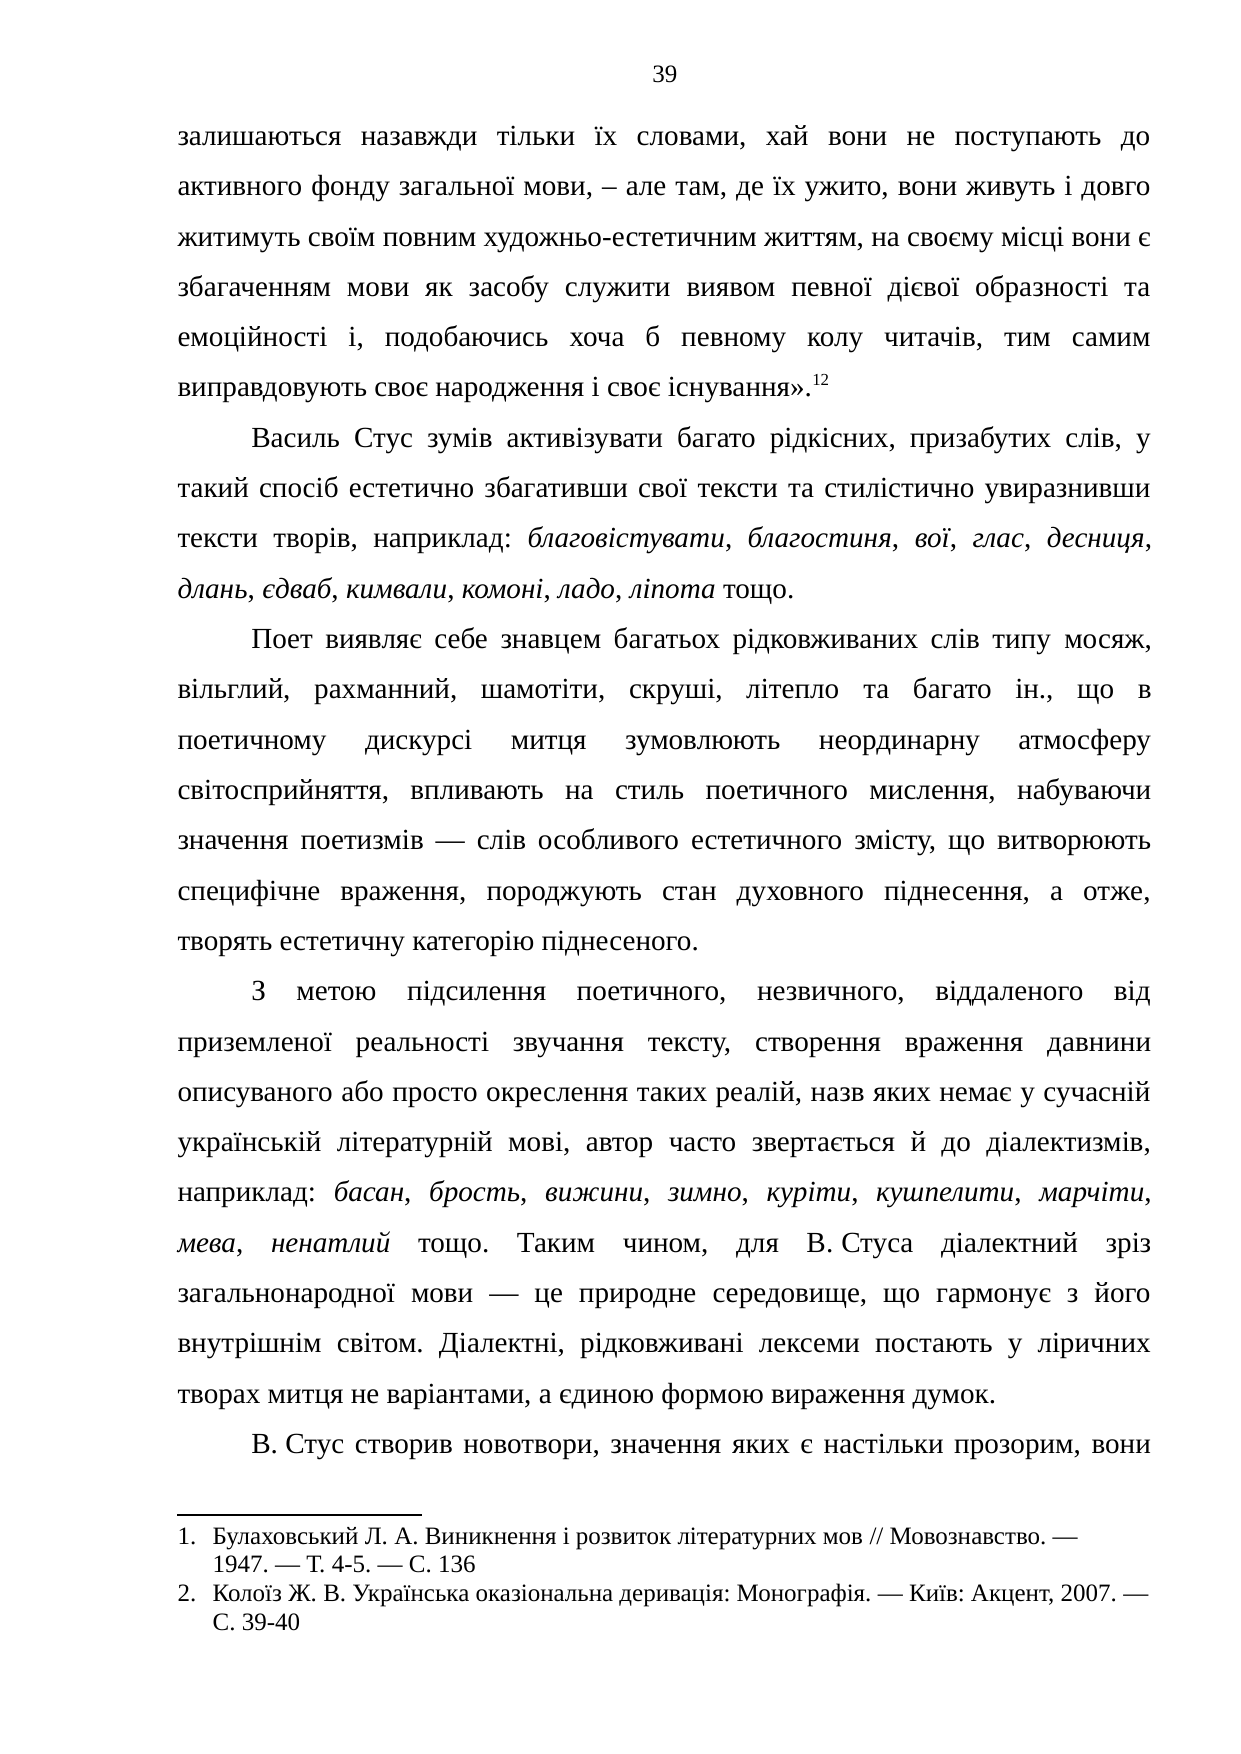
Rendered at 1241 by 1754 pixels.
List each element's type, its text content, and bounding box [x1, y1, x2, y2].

text З метою підсилення поетичного, незвичного, віддаленого від приземленої реальності звучання тексту, створення враження давнини описуваного або просто окреслення таких реалій, назв яких немає у сучасній українській літературній мові, автор часто звертається й до діалектизмів, наприклад: басан, брость, вижини, зимно, куріти, кушпелити, марчіти, мева, ненатлий тощо. Таким чином, для В. Стуса діалектний зріз загальнонародної мови — це природне середовище, що гармонує з його внутрішнім світом. Діалектні, рідковживані лексеми постають у ліричних творах митця не варіантами, а єдиною формою вираження думок. [177, 973, 1152, 1409]
text Василь Стус зумів активізувати багато рідкісних, призабутих слів, у такий спосіб естетично збагативши свої тексти та стилістично увиразнивши тексти творів, наприклад: благовістувати, благостиня, вої, глас, десниця, длань, єдваб, кимвали, комоні, ладо, ліпота тощо. [177, 420, 1152, 604]
text В. Стус створив новотвори, значення яких є настільки прозорим, вони [177, 1426, 1152, 1460]
text Колоїз Ж. В. Українська оказіональна деривація: Монографія. — Київ: Акцент, 2007. — С. 39‑40 [177, 1578, 1152, 1636]
text Поет виявляє себе знавцем багатьох рідковживаних слів типу мосяж, вільглий, рахманний, шамотіти, скруші, літепло та багато ін., що в поетичному дискурсі митця зумовлюють неординарну атмосферу світосприйняття, впливають на стиль поетичного мислення, набуваючи значення поетизмів — слів особливого естетичного змісту, що витворюють специфічне враження, породжують стан духовного піднесення, а отже, творять естетичну категорію піднесеного. [177, 621, 1152, 957]
text залишаються назавжди тільки їх словами, хай вони не поступають до активного фонду загальної мови, – але там, де їх ужито, вони живуть і довго житимуть своїм повним художньо-естетичним життям, на своєму місці вони є збагаченням мови як засобу служити виявом певної дієвої образності та емоційності і, подобаючись хоча б певному колу читачів, тим самим виправдовують своє народження і своє існування». [177, 118, 1152, 403]
text Булаховський Л. А. Виникнення і розвиток літературних мов // Мовознавство. — 1947. — Т. 4‑5. — С. 136 [177, 1521, 1152, 1578]
